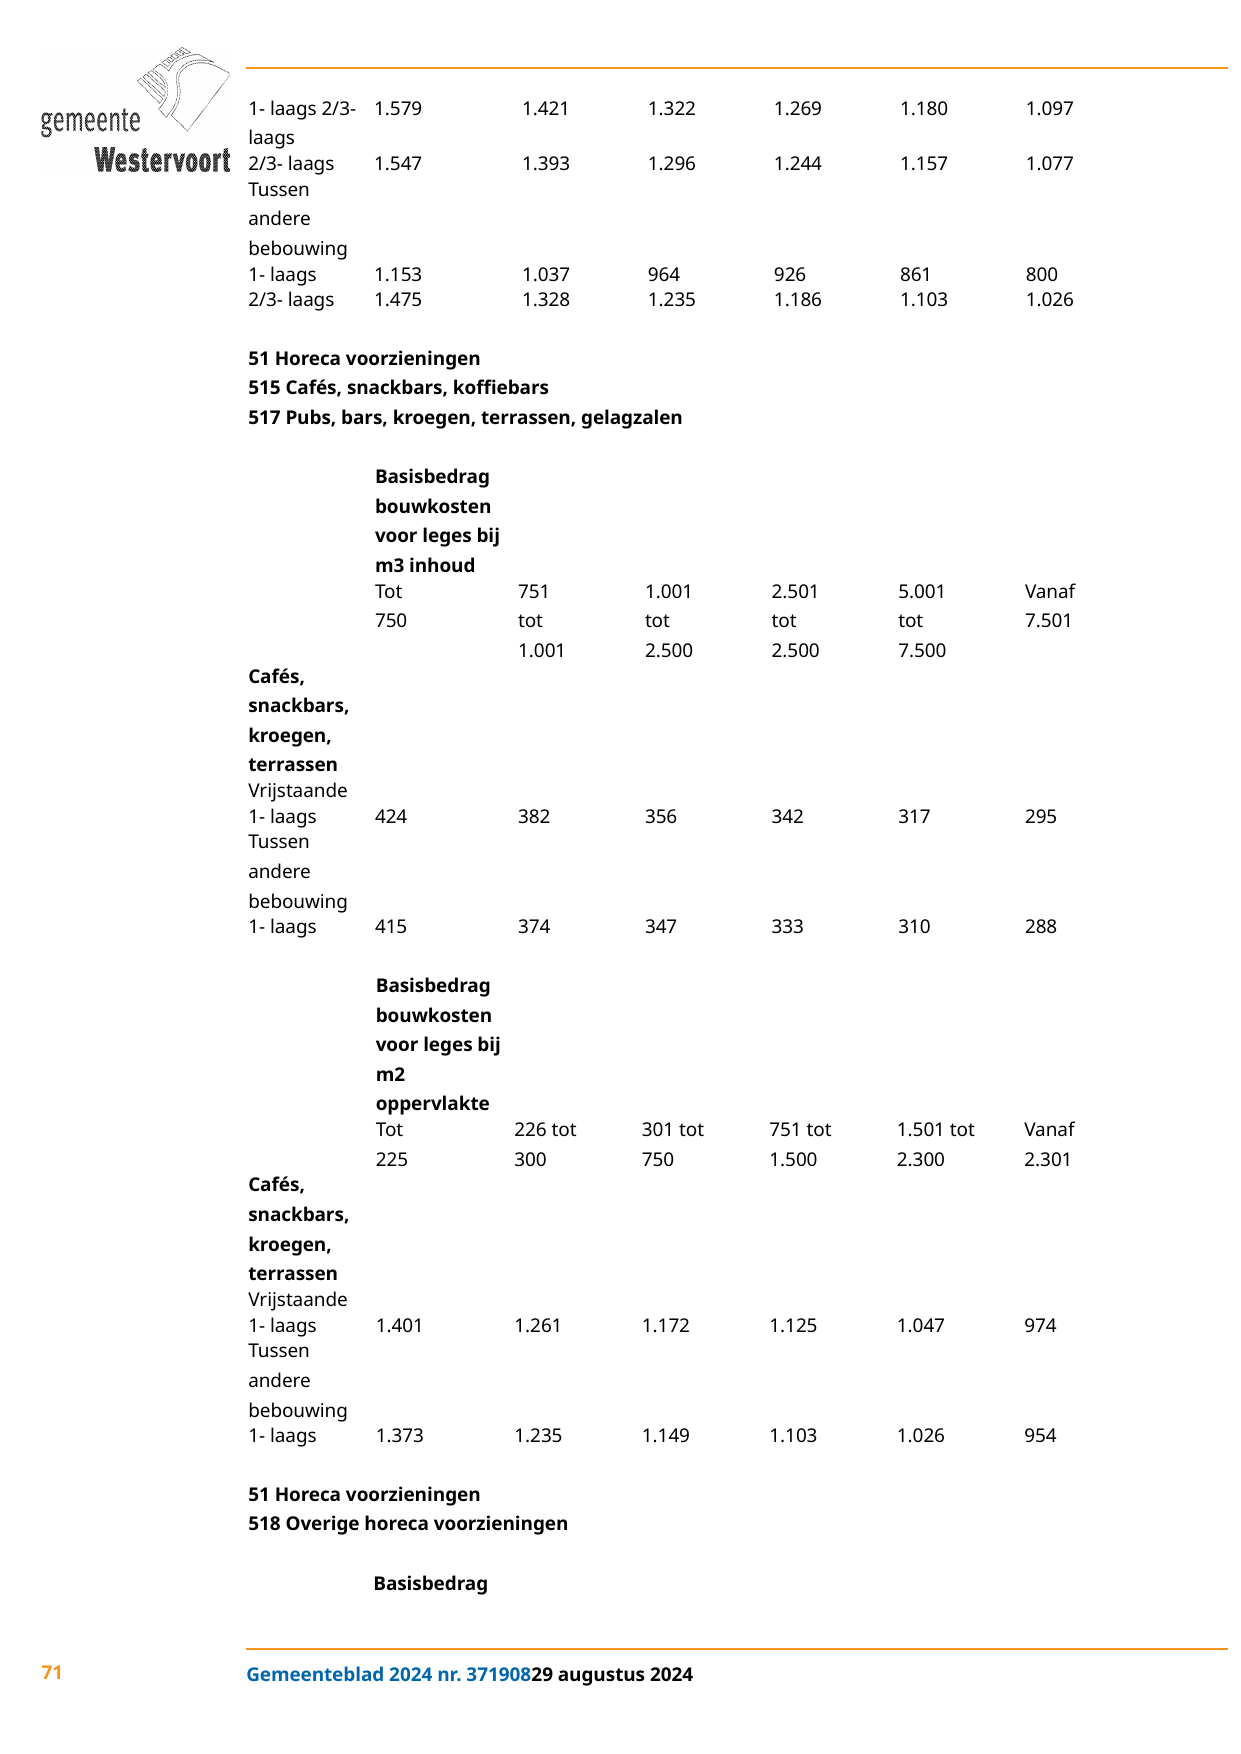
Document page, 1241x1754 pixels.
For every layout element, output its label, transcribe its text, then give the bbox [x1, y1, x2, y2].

table_cell [898, 829, 1025, 914]
table_cell 5.001 tot 7.500 [898, 578, 1025, 663]
table_cell [518, 777, 645, 803]
table_cell 861 [900, 261, 1026, 286]
table_cell [642, 1338, 769, 1422]
table_cell 317 [898, 803, 1025, 829]
table_cell 1.103 [900, 286, 1026, 312]
table_cell 964 [648, 261, 774, 286]
table_cell [769, 1286, 897, 1312]
table_cell [771, 829, 898, 914]
table_cell 1.180 [900, 95, 1026, 150]
table_cell 1.001 tot 2.500 [645, 578, 771, 663]
table_header [248, 464, 375, 578]
table_cell 1- laags [248, 1312, 376, 1338]
text 517 Pubs, bars, kroegen, terrassen, gelagzalen [248, 404, 1152, 430]
table_cell [514, 1172, 642, 1286]
picture [41, 47, 231, 172]
table_cell [1024, 1286, 1152, 1312]
table_cell [1025, 829, 1152, 914]
table_cell 424 [375, 803, 518, 829]
table_cell [769, 1172, 897, 1286]
table_cell Cafés, snackbars, kroegen, terrassen [248, 1172, 376, 1286]
table_cell [374, 176, 522, 261]
table_cell 301 tot 750 [642, 1116, 769, 1172]
table_cell 226 tot 300 [514, 1116, 642, 1172]
table_header [248, 1570, 373, 1596]
table_cell [248, 1116, 376, 1172]
table_cell [514, 1286, 642, 1312]
table_cell Vrijstaande [248, 1286, 376, 1312]
table_cell [1025, 777, 1152, 803]
table_cell [774, 176, 900, 261]
table_cell [645, 829, 771, 914]
table_cell [645, 777, 771, 803]
table_cell 1.103 [769, 1423, 897, 1448]
table_header [248, 972, 376, 1116]
table_cell 295 [1025, 803, 1152, 829]
table_cell 347 [645, 914, 771, 939]
table_cell 1- laags [248, 1423, 376, 1448]
table_cell 1.401 [376, 1312, 514, 1338]
table_cell [1025, 663, 1152, 777]
table_cell [648, 176, 774, 261]
table_cell 2/3- laags [248, 286, 374, 312]
text 51 Horeca voorzieningen [248, 345, 1152, 371]
table_cell [897, 1172, 1024, 1286]
table_cell 1.421 [522, 95, 648, 150]
table_cell 1.153 [374, 261, 522, 286]
table_cell 1.269 [774, 95, 900, 150]
table_cell 1.172 [642, 1312, 769, 1338]
table_cell [898, 663, 1025, 777]
table_cell 974 [1024, 1312, 1152, 1338]
table_cell Tussen andere bebouwing [248, 829, 375, 914]
table_cell [1026, 176, 1152, 261]
table_header Basisbedrag bouwkosten voor leges bij m3 inhoud [375, 464, 518, 578]
table_cell 1.393 [522, 150, 648, 176]
table_cell [375, 777, 518, 803]
table_cell 1.125 [769, 1312, 897, 1338]
table_cell [522, 176, 648, 261]
table_cell 1.322 [648, 95, 774, 150]
table_cell 2/3- laags [248, 150, 374, 176]
table_cell [248, 578, 375, 663]
table_cell 1- laags [248, 261, 374, 286]
text 51 Horeca voorzieningen [248, 1481, 1152, 1507]
text 518 Overige horeca voorzieningen [248, 1511, 1152, 1536]
table_cell 1.186 [774, 286, 900, 312]
table_cell 1.157 [900, 150, 1026, 176]
table_cell 1.037 [522, 261, 648, 286]
table_cell 1.475 [374, 286, 522, 312]
table_cell [897, 1286, 1024, 1312]
table_cell [897, 1338, 1024, 1422]
table_cell [1024, 1338, 1152, 1422]
table_cell [645, 663, 771, 777]
table_cell 1.244 [774, 150, 900, 176]
table_cell 374 [518, 914, 645, 939]
table_cell 1.328 [522, 286, 648, 312]
table_cell 1.047 [897, 1312, 1024, 1338]
table_cell 1.149 [642, 1423, 769, 1448]
table_cell 1.579 [374, 95, 522, 150]
table_cell 288 [1025, 914, 1152, 939]
table_cell 926 [774, 261, 900, 286]
table_cell 1.261 [514, 1312, 642, 1338]
table_cell 751 tot 1.001 [518, 578, 645, 663]
table_cell 1.077 [1026, 150, 1152, 176]
table_cell 751 tot 1.500 [769, 1116, 897, 1172]
table_header Basisbedrag [373, 1570, 526, 1596]
table_cell [898, 777, 1025, 803]
table_cell 1.097 [1026, 95, 1152, 150]
table_cell 1- laags 2/3- laags [248, 95, 374, 150]
table_cell [900, 176, 1026, 261]
table_cell [771, 777, 898, 803]
table_cell 1.235 [514, 1423, 642, 1448]
table_cell 382 [518, 803, 645, 829]
table_cell 1.296 [648, 150, 774, 176]
table_cell 333 [771, 914, 898, 939]
table_cell [1024, 1172, 1152, 1286]
table_cell [376, 1172, 514, 1286]
table_cell 1.026 [897, 1423, 1024, 1448]
table_cell [375, 829, 518, 914]
table_cell Tussen andere bebouwing [248, 1338, 376, 1422]
table_cell Vanaf 7.501 [1025, 578, 1152, 663]
table_cell 1.547 [374, 150, 522, 176]
table_cell [376, 1338, 514, 1422]
table_cell 1.373 [376, 1423, 514, 1448]
table_cell Tot 225 [376, 1116, 514, 1172]
table_cell Tot 750 [375, 578, 518, 663]
table_cell 954 [1024, 1423, 1152, 1448]
table_cell 1.501 tot 2.300 [897, 1116, 1024, 1172]
table_cell Vanaf 2.301 [1024, 1116, 1152, 1172]
table_cell [514, 1338, 642, 1422]
table_cell [769, 1338, 897, 1422]
table_cell 2.501 tot 2.500 [771, 578, 898, 663]
table_cell 310 [898, 914, 1025, 939]
table_cell 1- laags [248, 914, 375, 939]
table_cell 342 [771, 803, 898, 829]
table_cell 415 [375, 914, 518, 939]
table_cell [642, 1286, 769, 1312]
table_cell [771, 663, 898, 777]
table_cell Vrijstaande [248, 777, 375, 803]
table_cell 1.026 [1026, 286, 1152, 312]
table_cell Tussen andere bebouwing [248, 176, 374, 261]
text 515 Cafés, snackbars, koffiebars [248, 374, 1152, 400]
table_cell 356 [645, 803, 771, 829]
table_cell [376, 1286, 514, 1312]
table_cell 1- laags [248, 803, 375, 829]
table_header Basisbedrag bouwkosten voor leges bij m2 oppervlakte [376, 972, 514, 1116]
table_cell [518, 829, 645, 914]
table_cell Cafés, snackbars, kroegen, terrassen [248, 663, 375, 777]
table_cell [642, 1172, 769, 1286]
table_cell 1.235 [648, 286, 774, 312]
table_cell [375, 663, 518, 777]
table_cell 800 [1026, 261, 1152, 286]
table_cell [518, 663, 645, 777]
